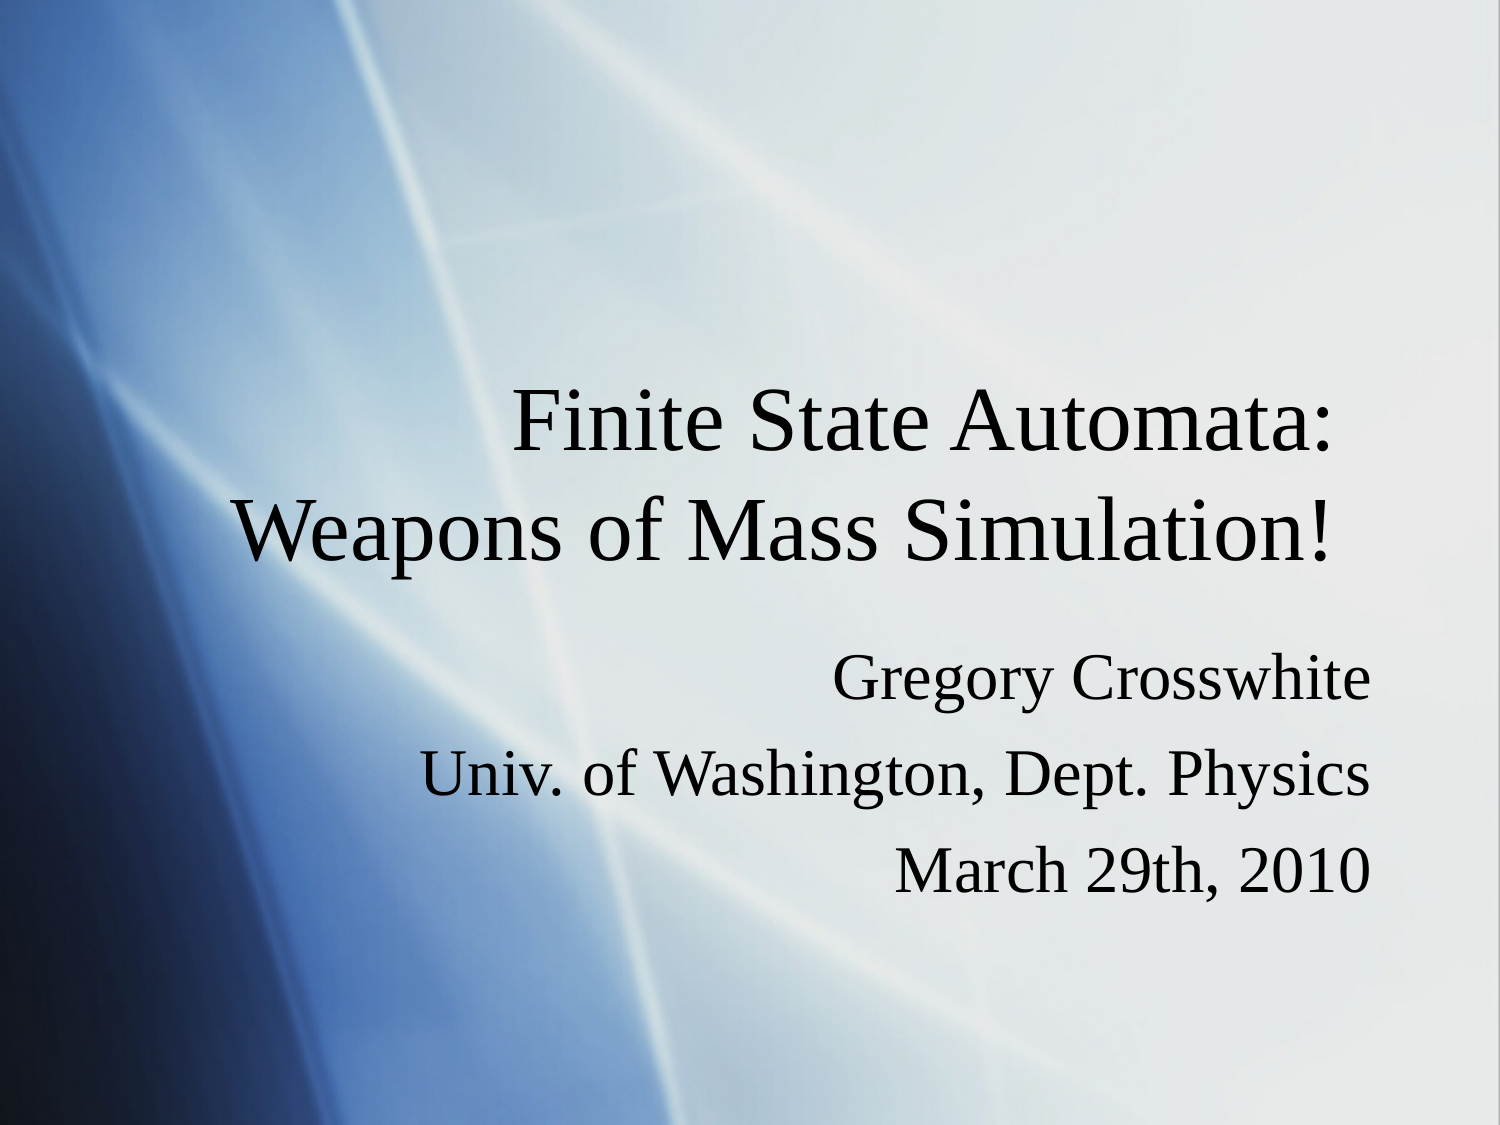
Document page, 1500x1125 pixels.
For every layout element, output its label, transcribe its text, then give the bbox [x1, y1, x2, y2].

subtitle Gregory Crosswhite Univ. of Washington, Dept. Physics March 29th, 2010 [337, 624, 1388, 914]
picture [0, 0, 1500, 1125]
title Finite State Automata: Weapons of Mass Simulation! [147, 351, 1353, 587]
